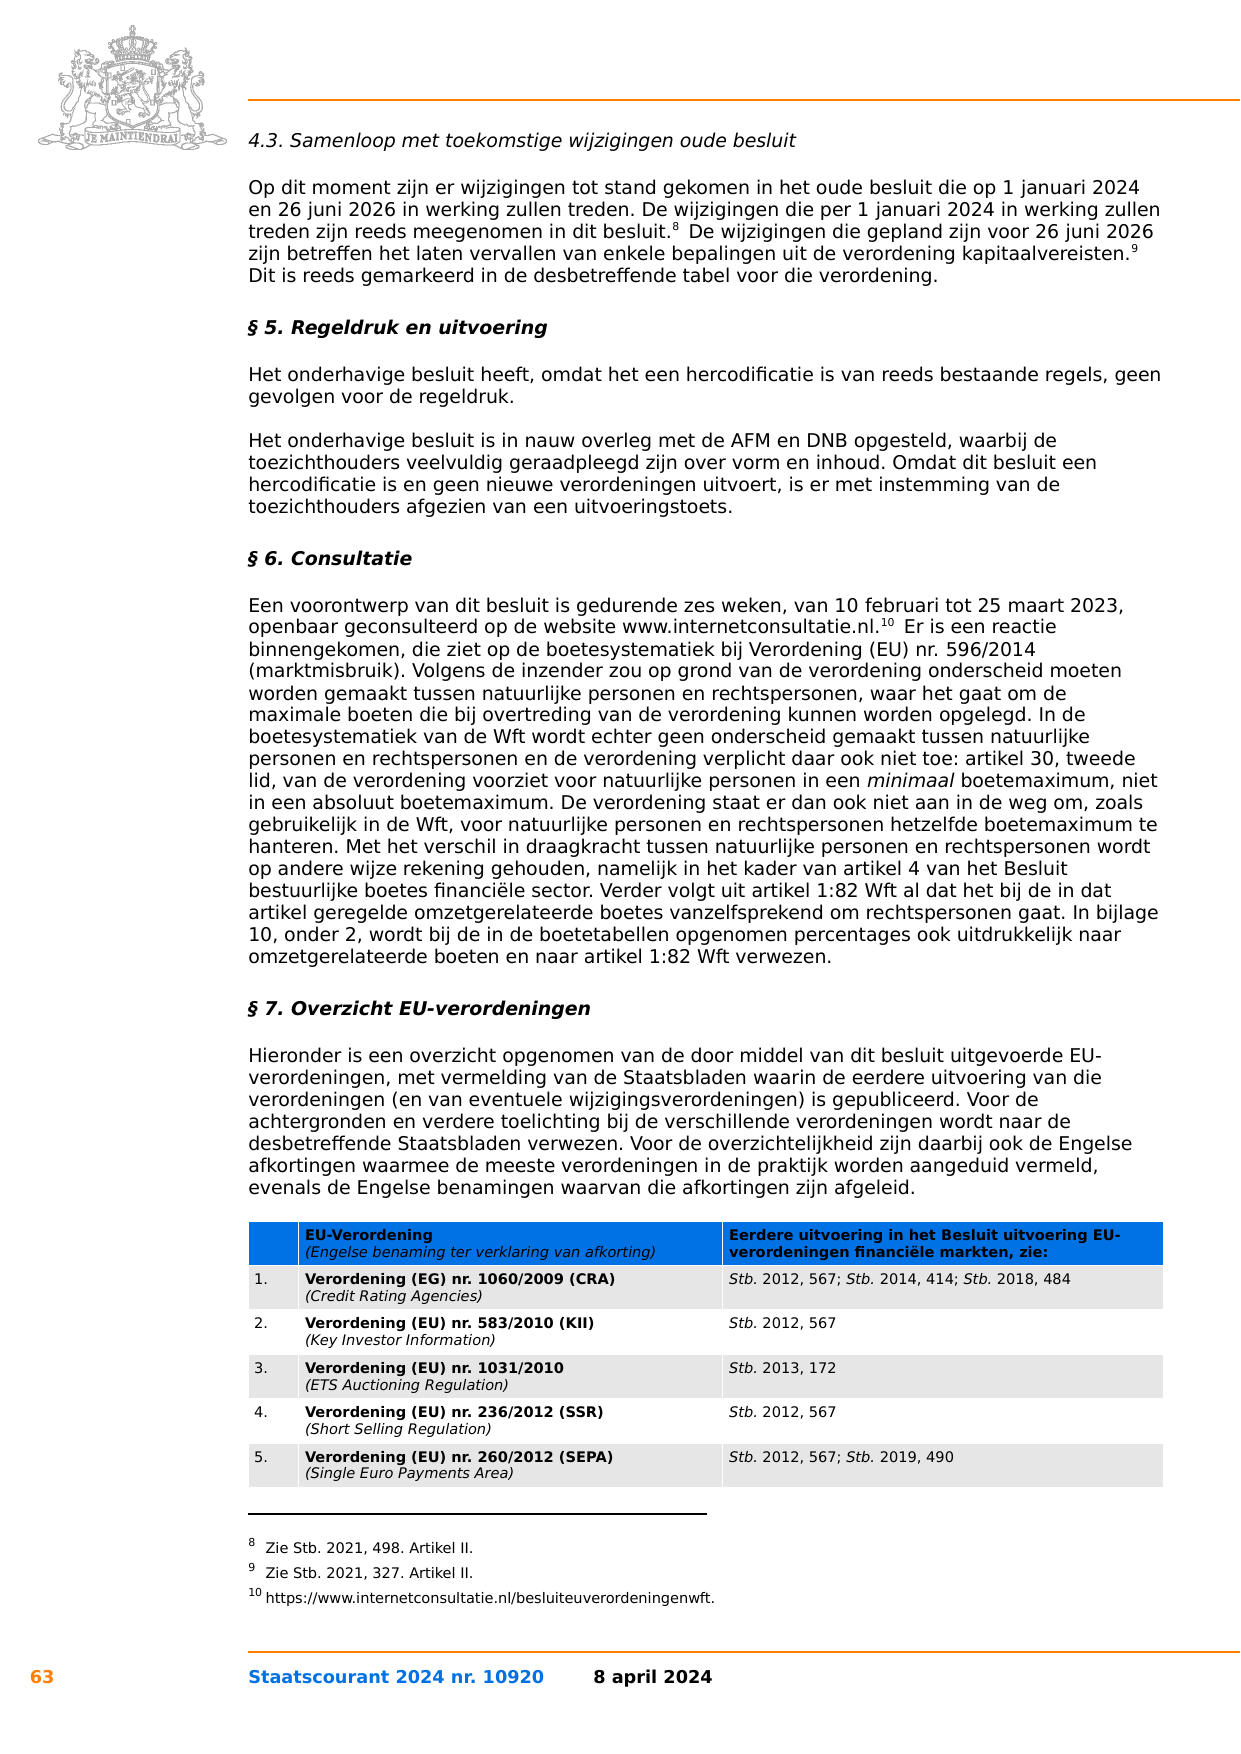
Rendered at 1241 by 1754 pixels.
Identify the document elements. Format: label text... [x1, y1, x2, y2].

table_header [249, 1222, 298, 1265]
subtitle § 6. Consultatie [248, 547, 1163, 569]
table_header EU-Verordening (Engelse benaming ter verklaring van afkorting) [299, 1222, 722, 1265]
text Het onderhavige besluit is in nauw overleg met de AFM en DNB opgesteld, waarbij de toezichthouders veelvuldig geraadpleegd zijn over vorm en inhoud. Omdat dit besluit een hercodificatie is en geen nieuwe verordeningen uitvoert, is er met instemming van de toezichthouders afgezien van een uitvoeringstoets. [248, 429, 1163, 517]
table_cell 4. [249, 1399, 298, 1443]
table_cell Verordening (EU) nr. 236/2012 (SSR) (Short Selling Regulation) [299, 1399, 722, 1443]
text Hieronder is een overzicht opgenomen van de door middel van dit besluit uitgevoerde EU-verordeningen, met vermelding van de Staatsbladen waarin de eerdere uitvoering van die verordeningen (en van eventuele wijzigingsverordeningen) is gepubliceerd. Voor de achtergronden en verdere toelichting bij de verschillende verordeningen wordt naar de desbetreffende Staatsbladen verwezen. Voor de overzichtelijkheid zijn daarbij ook de Engelse afkortingen waarmee de meeste verordeningen in de praktijk worden aangeduid vermeld, evenals de Engelse benamingen waarvan die afkortingen zijn afgeleid. [248, 1045, 1163, 1199]
table_cell Verordening (EG) nr. 1060/2009 (CRA) (Credit Rating Agencies) [299, 1266, 722, 1309]
text Een voorontwerp van dit besluit is gedurende zes weken, van 10 februari tot 25 maart 2023, openbaar geconsulteerd op de website www.internetconsultatie.nl. Er is een reactie binnengekomen, die ziet op de boetesystematiek bij Verordening (EU) nr. 596/2014 (marktmisbruik). Volgens de inzender zou op grond van de verordening onderscheid moeten worden gemaakt tussen natuurlijke personen en rechtspersonen, waar het gaat om de maximale boeten die bij overtreding van de verordening kunnen worden opgelegd. In de boetesystematiek van de Wft wordt echter geen onderscheid gemaakt tussen natuurlijke personen en rechtspersonen en de verordening verplicht daar ook niet toe: artikel 30, tweede lid, van de verordening voorziet voor natuurlijke personen in een minimaal boetemaximum, niet in een absoluut boetemaximum. De verordening staat er dan ook niet aan in de weg om, zoals gebruikelijk in de Wft, voor natuurlijke personen en rechtspersonen hetzelfde boetemaximum te hanteren. Met het verschil in draagkracht tussen natuurlijke personen en rechtspersonen wordt op andere wijze rekening gehouden, namelijk in het kader van artikel 4 van het Besluit bestuurlijke boetes financiële sector. Verder volgt uit artikel 1:82 Wft al dat het bij de in dat artikel geregelde omzetgerelateerde boetes vanzelfsprekend om rechtspersonen gaat. In bijlage 10, onder 2, wordt bij de in de boetetabellen opgenomen percentages ook uitdrukkelijk naar omzetgerelateerde boeten en naar artikel 1:82 Wft verwezen. [248, 594, 1163, 968]
table_header Eerdere uitvoering in het Besluit uitvoering EU-verordeningen financiële markten, zie: [723, 1222, 1163, 1265]
table_cell Stb. 2013, 172 [723, 1355, 1163, 1398]
table_cell 1. [249, 1266, 298, 1309]
table_cell Stb. 2012, 567 [723, 1399, 1163, 1443]
table_cell 5. [249, 1444, 298, 1487]
subtitle § 5. Regeldruk en uitvoering [248, 317, 1163, 339]
table_cell Stb. 2012, 567 [723, 1311, 1163, 1354]
table_cell Verordening (EU) nr. 583/2010 (KII) (Key Investor Information) [299, 1311, 722, 1354]
subtitle 4.3. Samenloop met toekomstige wijzigingen oude besluit [248, 130, 1163, 152]
text Zie Stb. 2021, 498. Artikel II. [248, 1536, 1163, 1558]
text Zie Stb. 2021, 327. Artikel II. [248, 1561, 1163, 1583]
subtitle § 7. Overzicht EU-verordeningen [248, 998, 1163, 1020]
table_cell Stb. 2012, 567; Stb. 2014, 414; Stb. 2018, 484 [723, 1266, 1163, 1309]
text https://www.internetconsultatie.nl/besluiteuverordeningenwft. [248, 1586, 1163, 1608]
table_cell Stb. 2012, 567; Stb. 2019, 490 [723, 1444, 1163, 1487]
table_cell 2. [249, 1311, 298, 1354]
picture [38, 25, 227, 150]
table_cell Verordening (EU) nr. 1031/2010 (ETS Auctioning Regulation) [299, 1355, 722, 1398]
table_cell Verordening (EU) nr. 260/2012 (SEPA) (Single Euro Payments Area) [299, 1444, 722, 1487]
text Op dit moment zijn er wijzigingen tot stand gekomen in het oude besluit die op 1 januari 2024 en 26 juni 2026 in werking zullen treden. De wijzigingen die per 1 januari 2024 in werking zullen treden zijn reeds meegenomen in dit besluit. De wijzigingen die gepland zijn voor 26 juni 2026 zijn betreffen het laten vervallen van enkele bepalingen uit de verordening kapitaalvereisten. Dit is reeds gemarkeerd in de desbetreffende tabel voor die verordening. [248, 177, 1163, 287]
table_cell 3. [249, 1355, 298, 1398]
text Het onderhavige besluit heeft, omdat het een hercodificatie is van reeds bestaande regels, geen gevolgen voor de regeldruk. [248, 364, 1163, 408]
